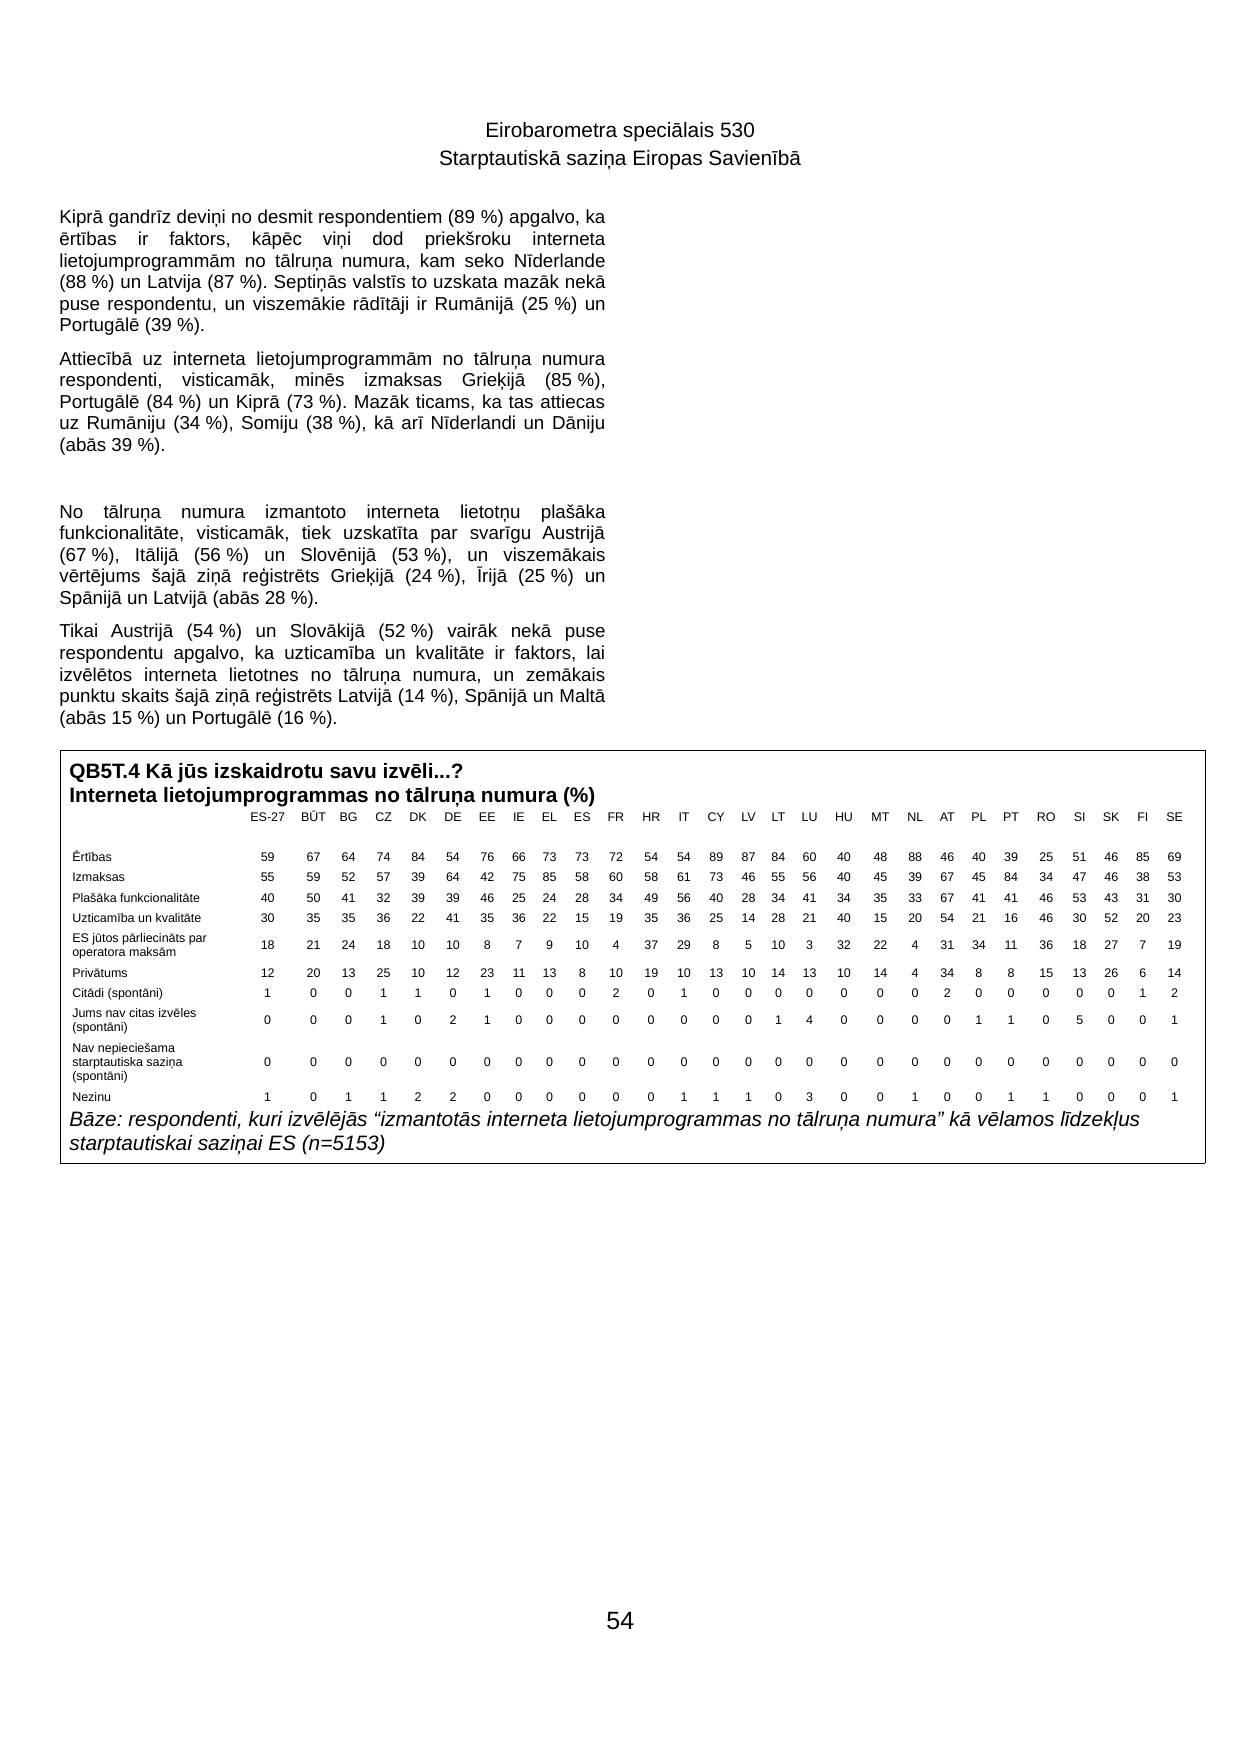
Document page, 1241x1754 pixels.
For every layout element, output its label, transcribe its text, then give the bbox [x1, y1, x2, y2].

table_cell 1 [239, 1086, 296, 1106]
table_cell 1 [1027, 1086, 1065, 1106]
table_cell 41 [995, 887, 1027, 907]
table_cell 73 [699, 867, 733, 887]
text Attiecībā uz interneta lietojumprogrammām no tālruņa numura respondenti, visticamāk, minēs izmaksas Grieķijā (85 %), Portugālē (84 %) un Kiprā (73 %). Mazāk ticams, ka tas attiecas uz Rumāniju (34 %), Somiju (38 %), kā arī Nīderlandi un Dāniju (abās 39 %). [59, 347, 605, 455]
table_cell 53 [1065, 887, 1094, 907]
table_cell 0 [931, 1037, 963, 1086]
table_cell 85 [1128, 847, 1157, 867]
table_cell 54 [633, 847, 669, 867]
table_cell 1 [470, 1003, 504, 1037]
table_cell 15 [1027, 962, 1065, 982]
table_cell Nezinu [69, 1086, 238, 1106]
text Bāze: respondenti, kuri izvēlējās “izmantotās interneta lietojumprogrammas no tālruņa numura” kā vēlamos līdzekļus starptautiskai saziņai ES (n=5153) [69, 1106, 1196, 1154]
table_cell 45 [963, 867, 994, 887]
table_cell 10 [565, 928, 599, 962]
table_cell 50 [296, 887, 330, 907]
table_cell 84 [995, 867, 1027, 887]
table_cell 2 [435, 1086, 470, 1106]
table_cell 0 [763, 983, 793, 1003]
table_cell 0 [793, 983, 826, 1003]
table_cell 39 [995, 847, 1027, 867]
table_cell 0 [565, 1003, 599, 1037]
table_header BŪT [296, 806, 330, 827]
table_cell 20 [296, 962, 330, 982]
table_cell 87 [734, 847, 763, 867]
table_cell 67 [296, 847, 330, 867]
table_cell 37 [633, 928, 669, 962]
table_cell 14 [763, 962, 793, 982]
table_cell 0 [296, 1037, 330, 1086]
table_cell Jums nav citas izvēles (spontāni) [69, 1003, 238, 1037]
table_cell 67 [931, 867, 963, 887]
table_cell 0 [239, 1003, 296, 1037]
table_cell 10 [763, 928, 793, 962]
table_cell 34 [931, 962, 963, 982]
table_cell 59 [239, 847, 296, 867]
table_cell 36 [504, 908, 533, 928]
table_cell Privātums [69, 962, 238, 982]
table_cell 0 [534, 1003, 565, 1037]
table_cell 8 [963, 962, 994, 982]
table_cell 10 [599, 962, 633, 982]
table_header LV [734, 806, 763, 827]
table_cell [565, 827, 599, 847]
table_cell [296, 827, 330, 847]
table_cell 0 [1094, 1003, 1128, 1037]
table_header EE [470, 806, 504, 827]
table_cell 20 [1128, 908, 1157, 928]
table_cell 0 [366, 1037, 400, 1086]
table_cell Nav nepieciešama starptautiska saziņa (spontāni) [69, 1037, 238, 1086]
table_cell 25 [504, 887, 533, 907]
table_cell [699, 827, 733, 847]
table_cell Citādi (spontāni) [69, 983, 238, 1003]
table_cell 0 [534, 1086, 565, 1106]
table_cell 39 [899, 867, 931, 887]
table_cell 84 [763, 847, 793, 867]
table_cell 24 [330, 928, 366, 962]
table_cell 29 [669, 928, 698, 962]
table_cell 6 [1128, 962, 1157, 982]
table_cell 34 [826, 887, 862, 907]
table_cell 0 [1027, 1003, 1065, 1037]
table_cell 14 [1158, 962, 1191, 982]
table_cell 69 [1158, 847, 1191, 867]
table_cell 57 [366, 867, 400, 887]
table_cell 48 [862, 847, 898, 867]
table_cell 39 [400, 887, 435, 907]
table_cell 1 [699, 1086, 733, 1106]
table_cell [862, 827, 898, 847]
table_cell 41 [330, 887, 366, 907]
table_cell 0 [1094, 1086, 1128, 1106]
table_cell 0 [1065, 1037, 1094, 1086]
table_header IE [504, 806, 533, 827]
table_cell 0 [669, 1003, 698, 1037]
table_cell 0 [734, 1003, 763, 1037]
table_cell 41 [963, 887, 994, 907]
table_cell 39 [435, 887, 470, 907]
table_cell [763, 827, 793, 847]
table_cell 1 [330, 1086, 366, 1106]
table_cell 40 [239, 887, 296, 907]
table_cell 13 [793, 962, 826, 982]
table_cell 1 [963, 1003, 994, 1037]
table_cell 40 [826, 867, 862, 887]
table_cell 0 [400, 1003, 435, 1037]
table_cell 73 [534, 847, 565, 867]
table_cell 46 [1094, 847, 1128, 867]
table_cell 1 [899, 1086, 931, 1106]
table_cell 0 [734, 983, 763, 1003]
table_cell 52 [1094, 908, 1128, 928]
table_cell 0 [995, 983, 1027, 1003]
table_cell 40 [963, 847, 994, 867]
table_header ES [565, 806, 599, 827]
table_cell 0 [239, 1037, 296, 1086]
table_cell 0 [504, 1003, 533, 1037]
table_cell 14 [734, 908, 763, 928]
table_cell 46 [1094, 867, 1128, 887]
table_cell 22 [534, 908, 565, 928]
table_cell 19 [1158, 928, 1191, 962]
table_cell 40 [699, 887, 733, 907]
table_cell 0 [504, 1086, 533, 1106]
table_cell 0 [330, 983, 366, 1003]
table_cell 0 [534, 1037, 565, 1086]
table_cell 32 [826, 928, 862, 962]
table_cell 0 [633, 1037, 669, 1086]
table_cell 13 [330, 962, 366, 982]
table_header LU [793, 806, 826, 827]
table_cell 0 [862, 1086, 898, 1106]
table_cell 1 [1158, 1086, 1191, 1106]
table_cell 0 [669, 1037, 698, 1086]
table_cell [931, 827, 963, 847]
table_cell 1 [1158, 1003, 1191, 1037]
table_cell 23 [470, 962, 504, 982]
table_cell 85 [534, 867, 565, 887]
table_cell 4 [599, 928, 633, 962]
table_cell 38 [1128, 867, 1157, 887]
table_cell 35 [633, 908, 669, 928]
table_cell [400, 827, 435, 847]
table_cell 1 [734, 1086, 763, 1106]
table_cell 12 [239, 962, 296, 982]
table_header ES-27 [239, 806, 296, 827]
table_cell 0 [899, 1003, 931, 1037]
table_cell 52 [330, 867, 366, 887]
table_cell 11 [504, 962, 533, 982]
table_cell 0 [931, 1086, 963, 1106]
table_cell 13 [1065, 962, 1094, 982]
table_cell 0 [931, 1003, 963, 1037]
table_cell 0 [963, 1037, 994, 1086]
table_cell [1027, 827, 1065, 847]
table_cell 20 [899, 908, 931, 928]
table_cell 34 [1027, 867, 1065, 887]
table_cell 3 [793, 928, 826, 962]
table_cell 21 [793, 908, 826, 928]
text Tikai Austrijā (54 %) un Slovākijā (52 %) vairāk nekā puse respondentu apgalvo, ka uzticamība un kvalitāte ir faktors, lai izvēlētos interneta lietotnes no tālruņa numura, un zemākais punktu skaits šajā ziņā reģistrēts Latvijā (14 %), Spānijā un Maltā (abās 15 %) un Portugālē (16 %). [59, 620, 605, 728]
table_cell 47 [1065, 867, 1094, 887]
table_cell 67 [931, 887, 963, 907]
table_cell 25 [1027, 847, 1065, 867]
table_cell 31 [1128, 887, 1157, 907]
table_cell ES jūtos pārliecināts par operatora maksām [69, 928, 238, 962]
table_cell 0 [699, 983, 733, 1003]
table_cell 1 [995, 1086, 1027, 1106]
table_cell 54 [931, 908, 963, 928]
table_cell 0 [1094, 1037, 1128, 1086]
table_cell Ērtības [69, 847, 238, 867]
table_cell 27 [1094, 928, 1128, 962]
table_cell 5 [1065, 1003, 1094, 1037]
table_cell 0 [400, 1037, 435, 1086]
table_header SK [1094, 806, 1128, 827]
table_cell 0 [330, 1003, 366, 1037]
table_cell 1 [239, 983, 296, 1003]
table_cell 46 [470, 887, 504, 907]
table_cell 46 [734, 867, 763, 887]
table_cell 13 [534, 962, 565, 982]
table_cell 21 [963, 908, 994, 928]
table_cell 43 [1094, 887, 1128, 907]
table_cell 14 [862, 962, 898, 982]
table_cell 25 [366, 962, 400, 982]
table_cell 23 [1158, 908, 1191, 928]
table_cell 56 [793, 867, 826, 887]
table_cell 60 [793, 847, 826, 867]
table_cell [995, 827, 1027, 847]
table_cell 0 [763, 1086, 793, 1106]
table_cell 46 [1027, 908, 1065, 928]
table_cell 35 [470, 908, 504, 928]
table_cell 72 [599, 847, 633, 867]
table_cell 22 [400, 908, 435, 928]
table_cell 0 [599, 1037, 633, 1086]
table_cell 0 [534, 983, 565, 1003]
table_cell 0 [826, 983, 862, 1003]
table_cell 0 [826, 1086, 862, 1106]
table_cell [599, 827, 633, 847]
table_cell 61 [669, 867, 698, 887]
table_cell 0 [699, 1037, 733, 1086]
table_cell 0 [504, 983, 533, 1003]
table_cell 25 [699, 908, 733, 928]
table_cell 33 [899, 887, 931, 907]
table_cell 0 [1065, 983, 1094, 1003]
table_header SE [1158, 806, 1191, 827]
table_cell 10 [734, 962, 763, 982]
table_cell 40 [826, 847, 862, 867]
table_cell 0 [899, 1037, 931, 1086]
table_cell 0 [1128, 1037, 1157, 1086]
table_cell 0 [633, 1086, 669, 1106]
table_cell 0 [565, 983, 599, 1003]
table_header BG [330, 806, 366, 827]
table_cell 30 [1065, 908, 1094, 928]
table_cell 36 [1027, 928, 1065, 962]
table_cell 36 [366, 908, 400, 928]
table_cell 0 [599, 1003, 633, 1037]
table_cell 0 [1027, 983, 1065, 1003]
table_header HU [826, 806, 862, 827]
table_header PT [995, 806, 1027, 827]
table_cell 0 [826, 1003, 862, 1037]
table_cell 54 [435, 847, 470, 867]
table_cell [534, 827, 565, 847]
table_header NL [899, 806, 931, 827]
table_cell 88 [899, 847, 931, 867]
table_cell [330, 827, 366, 847]
table_cell 0 [633, 983, 669, 1003]
table_cell Izmaksas [69, 867, 238, 887]
table_cell 66 [504, 847, 533, 867]
table_cell [1094, 827, 1128, 847]
table_cell [1128, 827, 1157, 847]
table_cell 3 [793, 1086, 826, 1106]
table_cell 11 [995, 928, 1027, 962]
table_cell 84 [400, 847, 435, 867]
table_cell 0 [862, 983, 898, 1003]
table_header FR [599, 806, 633, 827]
table_cell 73 [565, 847, 599, 867]
table_cell 0 [963, 1086, 994, 1106]
table_cell 54 [669, 847, 698, 867]
table_cell 49 [633, 887, 669, 907]
table_header PL [963, 806, 994, 827]
table_cell 0 [435, 1037, 470, 1086]
table_cell 35 [862, 887, 898, 907]
table_header DK [400, 806, 435, 827]
table_cell [899, 827, 931, 847]
table_cell 40 [826, 908, 862, 928]
table_cell 32 [366, 887, 400, 907]
table_cell 58 [565, 867, 599, 887]
table_cell [1158, 827, 1191, 847]
table_cell 19 [633, 962, 669, 982]
table_cell 8 [699, 928, 733, 962]
table_cell 0 [1065, 1086, 1094, 1106]
table_cell [504, 827, 533, 847]
table_cell 0 [826, 1037, 862, 1086]
table_cell 4 [899, 928, 931, 962]
table_cell 1 [669, 983, 698, 1003]
table_cell 0 [1094, 983, 1128, 1003]
table_cell 31 [931, 928, 963, 962]
table_cell 64 [435, 867, 470, 887]
table_cell 0 [1158, 1037, 1191, 1086]
table_header RO [1027, 806, 1065, 827]
table_cell 30 [1158, 887, 1191, 907]
table_cell 0 [734, 1037, 763, 1086]
table_cell 55 [763, 867, 793, 887]
table_cell 28 [565, 887, 599, 907]
table_header DE [435, 806, 470, 827]
table_cell 28 [734, 887, 763, 907]
table_cell 0 [504, 1037, 533, 1086]
table_cell 4 [793, 1003, 826, 1037]
table_cell 2 [599, 983, 633, 1003]
table_cell 0 [963, 983, 994, 1003]
table_cell 35 [330, 908, 366, 928]
table_cell 7 [1128, 928, 1157, 962]
table_cell 28 [763, 908, 793, 928]
table_cell [470, 827, 504, 847]
table_cell 24 [534, 887, 565, 907]
table_cell 0 [793, 1037, 826, 1086]
table_cell 10 [826, 962, 862, 982]
table_cell 18 [366, 928, 400, 962]
table_cell 10 [400, 962, 435, 982]
table_cell 7 [504, 928, 533, 962]
table_cell 59 [296, 867, 330, 887]
table_cell 1 [366, 1086, 400, 1106]
table_cell 74 [366, 847, 400, 867]
table_cell 0 [995, 1037, 1027, 1086]
table_cell 76 [470, 847, 504, 867]
table_header CY [699, 806, 733, 827]
table_cell 4 [899, 962, 931, 982]
table_header SI [1065, 806, 1094, 827]
table_cell 13 [699, 962, 733, 982]
table_cell 53 [1158, 867, 1191, 887]
table_header AT [931, 806, 963, 827]
table_cell 1 [669, 1086, 698, 1106]
table_header CZ [366, 806, 400, 827]
table_cell 0 [699, 1003, 733, 1037]
table_cell 30 [239, 908, 296, 928]
text QB5T.4 Kā jūs izskaidrotu savu izvēli...? [69, 758, 1196, 782]
table_cell 39 [400, 867, 435, 887]
table_cell [1065, 827, 1094, 847]
table_cell 0 [296, 1003, 330, 1037]
table_cell Plašāka funkcionalitāte [69, 887, 238, 907]
table_header IT [669, 806, 698, 827]
table_cell 1 [366, 983, 400, 1003]
table_cell 0 [862, 1037, 898, 1086]
table_cell [963, 827, 994, 847]
table_cell [633, 827, 669, 847]
table_cell 0 [599, 1086, 633, 1106]
table_cell 75 [504, 867, 533, 887]
table_header FI [1128, 806, 1157, 827]
table_cell 1 [995, 1003, 1027, 1037]
table_cell 51 [1065, 847, 1094, 867]
table_cell 89 [699, 847, 733, 867]
table_cell [435, 827, 470, 847]
table_cell 0 [1128, 1086, 1157, 1106]
table_cell 2 [435, 1003, 470, 1037]
table_header [69, 806, 238, 827]
text No tālruņa numura izmantoto interneta lietotņu plašāka funkcionalitāte, visticamāk, tiek uzskatīta par svarīgu Austrijā (67 %), Itālijā (56 %) un Slovēnijā (53 %), un viszemākais vērtējums šajā ziņā reģistrēts Grieķijā (24 %), Īrijā (25 %) un Spānijā un Latvijā (abās 28 %). [59, 501, 605, 608]
table_cell 41 [435, 908, 470, 928]
table_cell 1 [400, 983, 435, 1003]
table_cell 26 [1094, 962, 1128, 982]
table_cell 19 [599, 908, 633, 928]
table_cell 0 [565, 1037, 599, 1086]
table_cell 0 [1027, 1037, 1065, 1086]
table_cell [69, 827, 238, 847]
table_cell 55 [239, 867, 296, 887]
table_header LT [763, 806, 793, 827]
table_header MT [862, 806, 898, 827]
table_cell 64 [330, 847, 366, 867]
table_cell 58 [633, 867, 669, 887]
table_cell 0 [470, 1086, 504, 1106]
table_cell 0 [862, 1003, 898, 1037]
table_cell 0 [470, 1037, 504, 1086]
table_cell 10 [669, 962, 698, 982]
table_cell 15 [862, 908, 898, 928]
table_cell 22 [862, 928, 898, 962]
table_cell [239, 827, 296, 847]
table_cell 18 [239, 928, 296, 962]
table_cell 21 [296, 928, 330, 962]
table_cell 10 [400, 928, 435, 962]
table_cell 18 [1065, 928, 1094, 962]
table_cell 9 [534, 928, 565, 962]
text Interneta lietojumprogrammas no tālruņa numura (%) [69, 782, 1196, 806]
table_header HR [633, 806, 669, 827]
table_cell 35 [296, 908, 330, 928]
table_cell 0 [296, 983, 330, 1003]
table_cell 34 [963, 928, 994, 962]
table_cell 16 [995, 908, 1027, 928]
table_cell [366, 827, 400, 847]
table_cell 0 [296, 1086, 330, 1106]
table_cell 56 [669, 887, 698, 907]
table_cell 8 [565, 962, 599, 982]
table_header EL [534, 806, 565, 827]
table_cell Uzticamība un kvalitāte [69, 908, 238, 928]
table_cell 0 [763, 1037, 793, 1086]
table_cell 42 [470, 867, 504, 887]
table_cell 2 [400, 1086, 435, 1106]
table_cell 1 [470, 983, 504, 1003]
table_cell 46 [931, 847, 963, 867]
table_cell 46 [1027, 887, 1065, 907]
table_cell [793, 827, 826, 847]
table_cell 0 [565, 1086, 599, 1106]
table_cell 15 [565, 908, 599, 928]
table_cell 2 [1158, 983, 1191, 1003]
table_cell 1 [763, 1003, 793, 1037]
table_cell 8 [995, 962, 1027, 982]
table_cell 0 [633, 1003, 669, 1037]
table_cell 45 [862, 867, 898, 887]
table_cell 1 [1128, 983, 1157, 1003]
table_cell 5 [734, 928, 763, 962]
table_cell 0 [1128, 1003, 1157, 1037]
table_cell 34 [763, 887, 793, 907]
table_cell 60 [599, 867, 633, 887]
text Kiprā gandrīz deviņi no desmit respondentiem (89 %) apgalvo, ka ērtības ir faktors, kāpēc viņi dod priekšroku interneta lietojumprogrammām no tālruņa numura, kam seko Nīderlande (88 %) un Latvija (87 %). Septiņās valstīs to uzskata mazāk nekā puse respondentu, un viszemākie rādītāji ir Rumānijā (25 %) un Portugālē (39 %). [59, 206, 605, 336]
table_cell 8 [470, 928, 504, 962]
table_cell 12 [435, 962, 470, 982]
table_cell 2 [931, 983, 963, 1003]
table_cell 0 [330, 1037, 366, 1086]
table_cell [826, 827, 862, 847]
table_cell 0 [899, 983, 931, 1003]
table_cell 41 [793, 887, 826, 907]
table_cell 0 [435, 983, 470, 1003]
table_cell [734, 827, 763, 847]
table_cell 10 [435, 928, 470, 962]
table_cell 36 [669, 908, 698, 928]
table_cell 1 [366, 1003, 400, 1037]
table_cell 34 [599, 887, 633, 907]
table_cell [669, 827, 698, 847]
